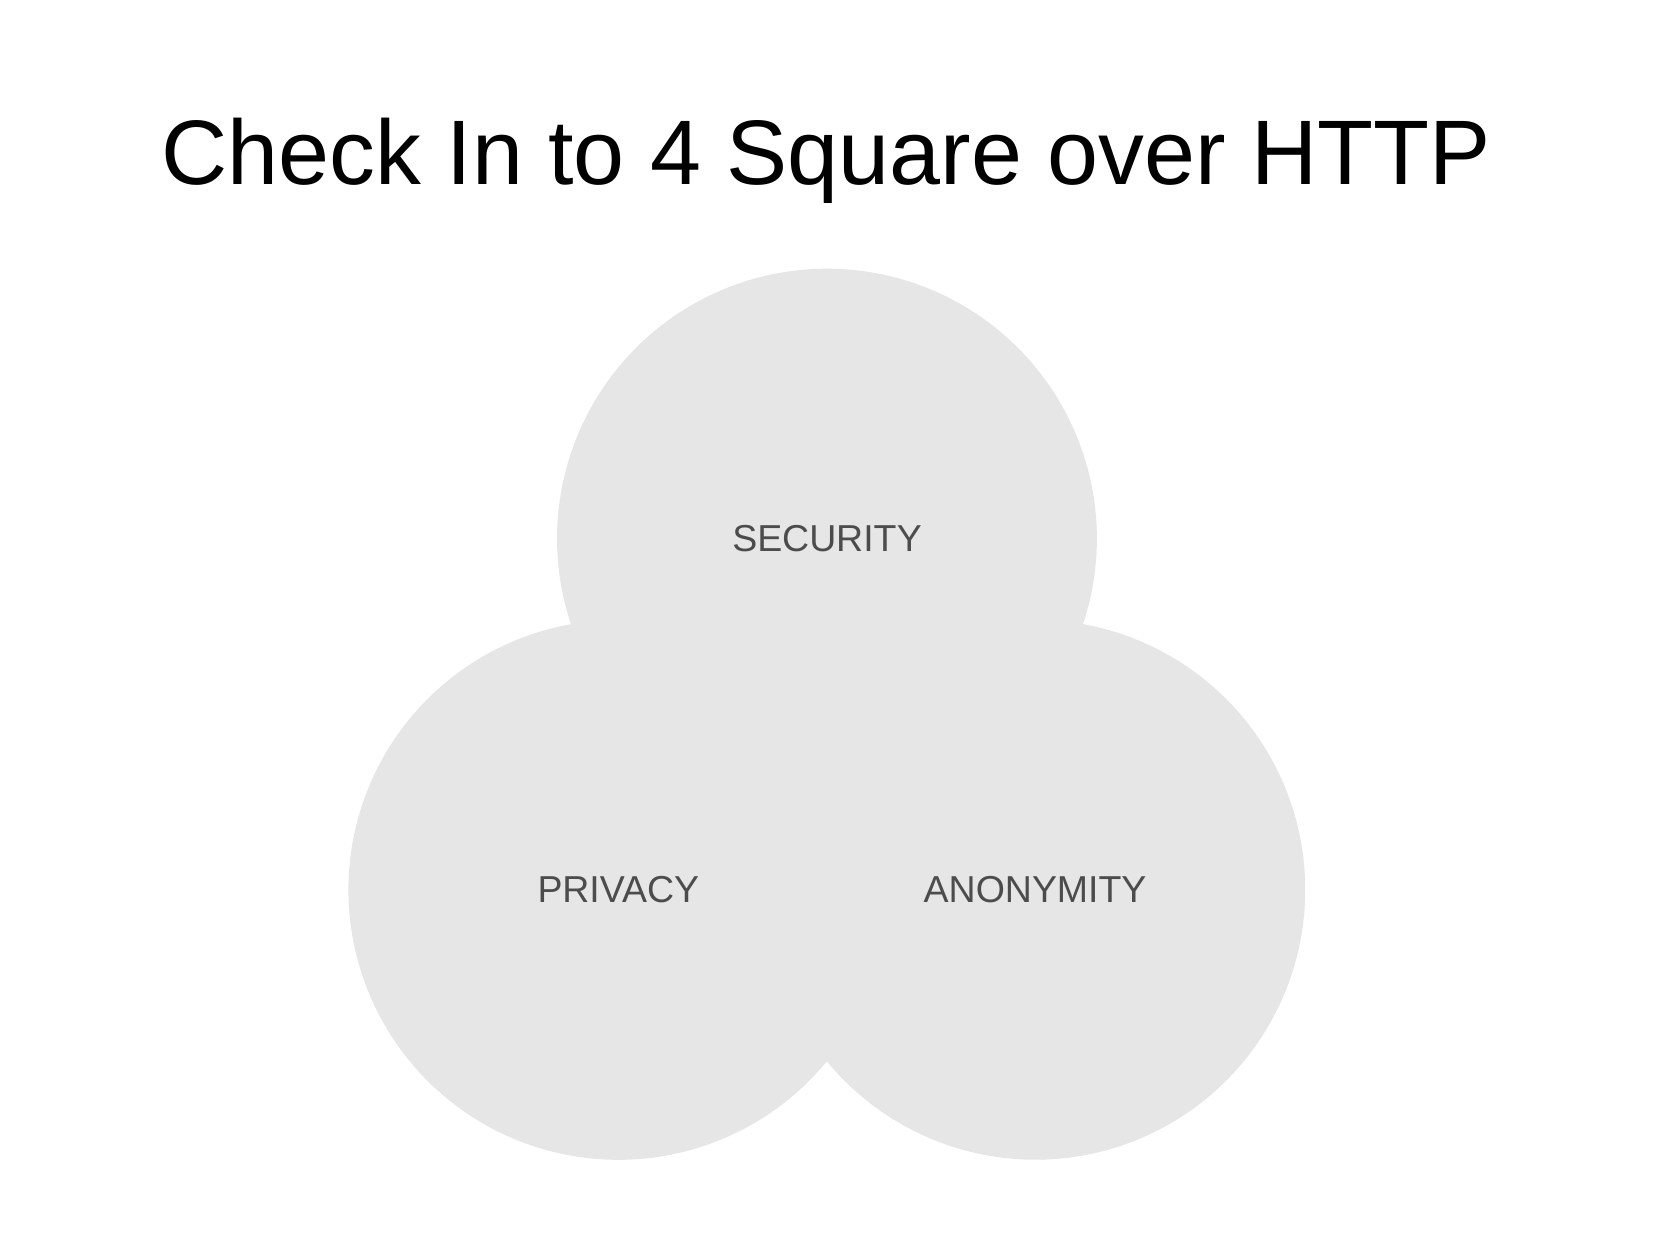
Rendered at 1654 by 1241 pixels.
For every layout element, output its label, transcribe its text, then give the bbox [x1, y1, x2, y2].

text_box PRIVACY [351, 622, 886, 1157]
title Check In to 4 Square over HTTP [82, 49, 1571, 257]
text_box ANONYMITY [827, 626, 1303, 1157]
text_box SECURITY [560, 271, 1094, 802]
